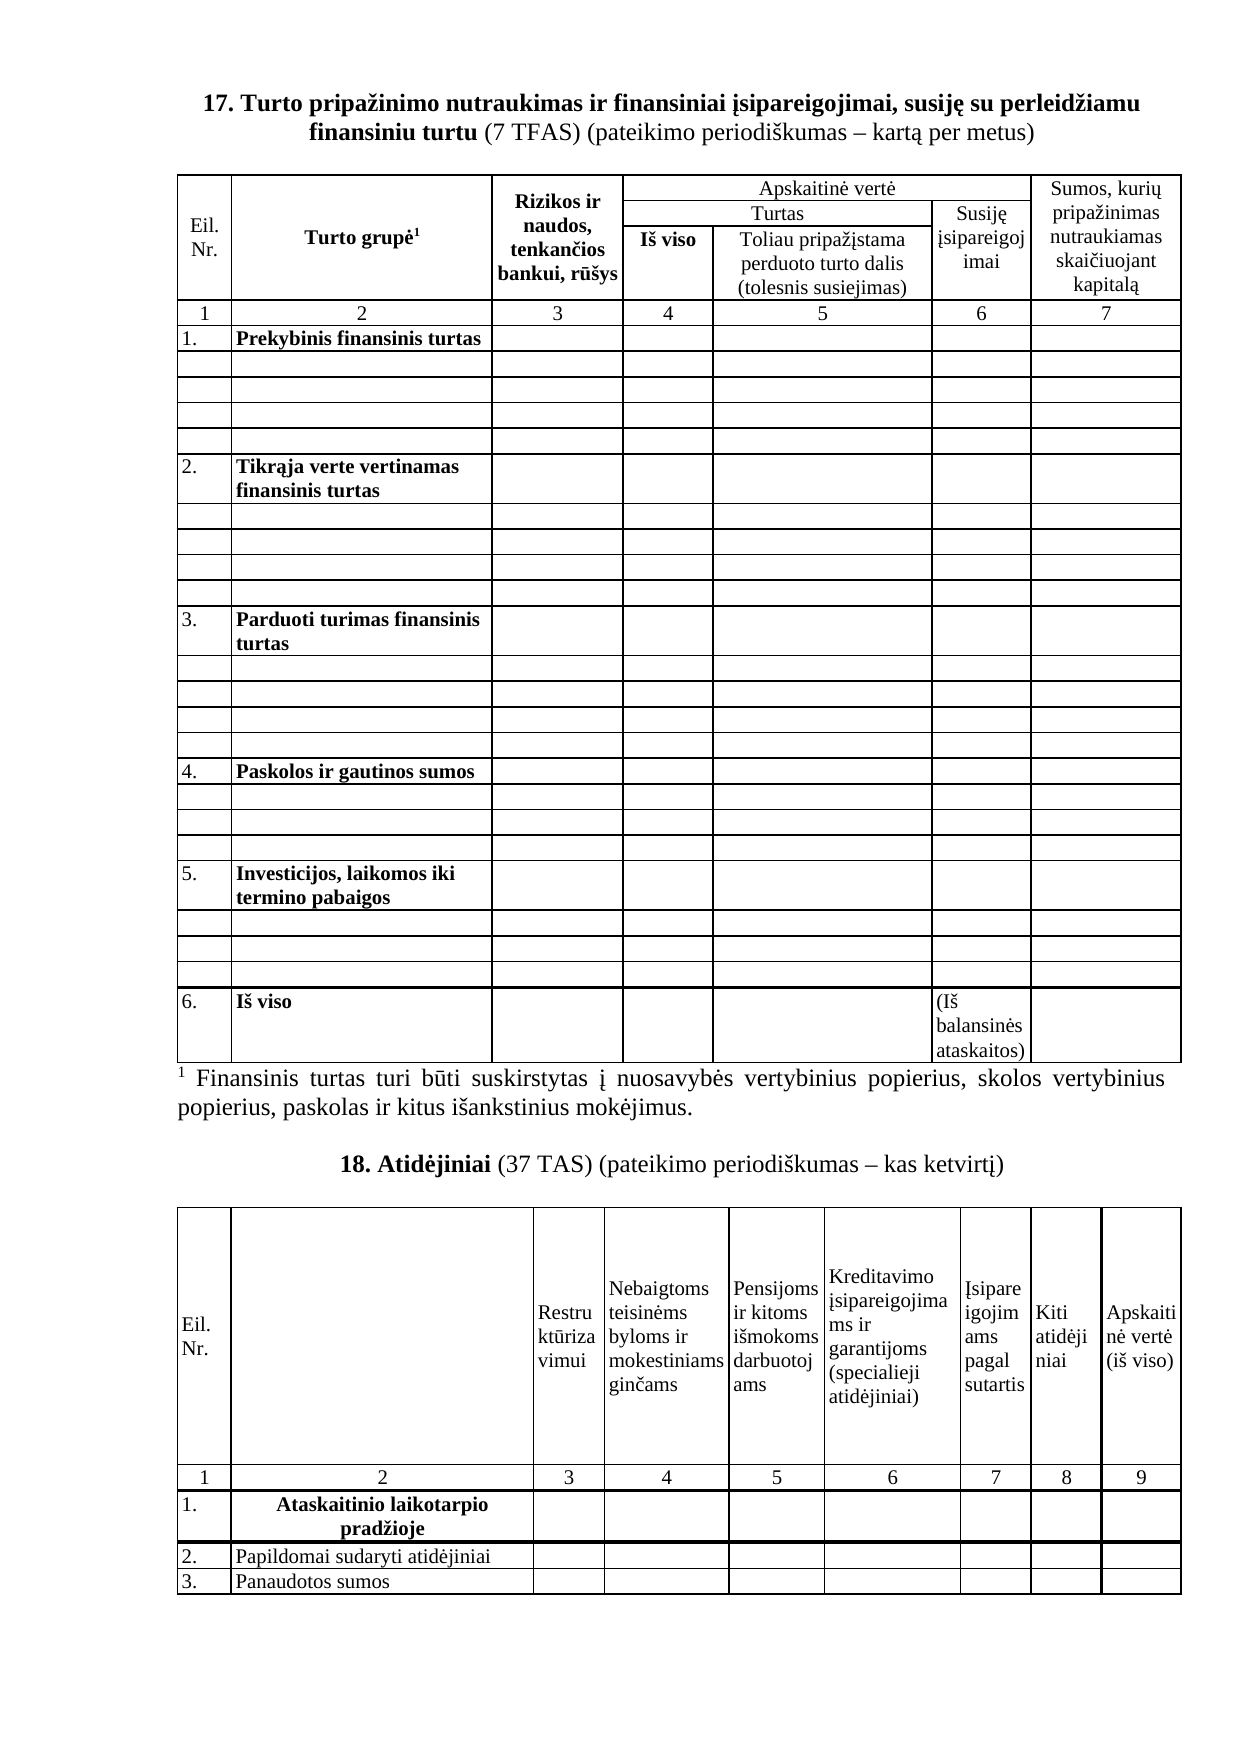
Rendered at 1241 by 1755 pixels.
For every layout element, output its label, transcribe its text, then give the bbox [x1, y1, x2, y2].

table_cell Iš viso [624, 227, 712, 299]
table_header Eil. Nr. [178, 1208, 230, 1463]
table_cell [961, 1492, 1030, 1540]
table_header Turto grupė1 [232, 176, 491, 299]
table_cell [534, 1544, 538, 1568]
table_cell 6. [178, 989, 231, 1062]
table_cell [227, 352, 231, 376]
table_cell [227, 733, 231, 757]
table_cell [232, 937, 236, 961]
table_cell [227, 530, 231, 554]
text 17. Turto pripažinimo nutraukimas ir finansiniai įsipareigojimai, susiję su perleidžiamu finansiniu turtu (7 TFAS) (pateikimo periodiškumas – kartą per metus) [177, 88, 1166, 145]
table_cell [1103, 1492, 1180, 1540]
table_cell [493, 989, 622, 1062]
table_cell [227, 836, 231, 860]
table_cell [825, 1569, 829, 1593]
table_cell 1. [178, 1492, 230, 1540]
table_cell [493, 607, 622, 655]
table_cell [714, 989, 931, 1062]
table_cell [600, 1569, 604, 1593]
table_cell [534, 1569, 538, 1593]
table_cell [227, 429, 231, 453]
table_cell [605, 1492, 728, 1540]
table_cell [227, 403, 231, 427]
table_cell [232, 911, 236, 935]
table_cell [1032, 455, 1180, 502]
table_cell [600, 1544, 604, 1568]
table_cell [227, 962, 231, 986]
table_cell [1032, 861, 1180, 909]
table_cell [956, 1569, 960, 1593]
table_cell [232, 962, 236, 986]
table_cell [232, 403, 236, 427]
table_header Apskaitinė vertė (iš viso) [1103, 1208, 1180, 1463]
table_cell [493, 455, 622, 502]
table_cell [227, 708, 231, 732]
table_cell [232, 656, 236, 680]
table_header Sumos, kurių pripažinimas nutraukiamas skaičiuojant kapitalą [1032, 176, 1180, 299]
table_cell [624, 989, 712, 1062]
table_cell [232, 682, 236, 706]
table_cell [227, 378, 231, 402]
table_header Kreditavimo įsipareigojimams ir garantijoms (specialieji atidėjiniai) [825, 1208, 960, 1463]
table_cell Iš viso [232, 989, 491, 1062]
table_cell [825, 1492, 960, 1540]
table_cell 1 [227, 301, 231, 325]
table_cell [820, 1569, 824, 1593]
table_cell [227, 810, 231, 834]
table_cell 1. [227, 326, 231, 350]
table_cell [232, 836, 236, 860]
table_cell [624, 607, 712, 655]
table_cell [232, 581, 236, 605]
table_cell [534, 1492, 604, 1540]
table_cell [1032, 989, 1180, 1062]
text 1 Finansinis turtas turi būti suskirstytas į nuosavybės vertybinius popierius, skolos vertybinius popierius, paskolas ir kitus išankstinius mokėjimus. [177, 1063, 1166, 1121]
table_cell [624, 861, 712, 909]
table_cell 5 [820, 1465, 824, 1489]
table_cell [714, 607, 931, 655]
table_cell [933, 455, 1030, 502]
table_cell [232, 378, 236, 402]
table_cell [232, 530, 236, 554]
table_header Įsipareigojimams pagal sutartis [961, 1208, 1030, 1463]
table_cell 2 [529, 1465, 533, 1489]
table_cell [933, 607, 1030, 655]
table_cell [232, 733, 236, 757]
table_cell 4. [227, 759, 231, 783]
table_cell [933, 861, 1030, 909]
table_cell [232, 810, 236, 834]
table_cell [714, 455, 931, 502]
table_cell [232, 785, 236, 808]
table_cell [232, 504, 236, 528]
table_cell [493, 861, 622, 909]
table_cell Susiję įsipareigojimai [933, 201, 1030, 299]
table_cell 6 [956, 1465, 960, 1489]
table_cell [232, 708, 236, 732]
table_cell [232, 352, 236, 376]
table_header Rizikos ir naudos, tenkančios bankui, rūšys [493, 176, 622, 299]
table_header [232, 1208, 533, 1463]
table_cell [227, 581, 231, 605]
table_header Pensijoms ir kitoms išmokoms darbuotojams [730, 1208, 824, 1463]
table_cell [956, 1544, 960, 1568]
table_header Restruktūrizavimui [534, 1208, 604, 1463]
table_cell [1032, 1492, 1100, 1540]
table_cell [227, 656, 231, 680]
table_cell [1032, 607, 1180, 655]
table_cell [825, 1544, 829, 1568]
table_cell [227, 504, 231, 528]
table_cell [730, 1492, 824, 1540]
table_cell [227, 682, 231, 706]
table_cell 3 [600, 1465, 604, 1489]
table_cell 3. [178, 607, 231, 655]
table_header Nebaigtoms teisinėms byloms ir mokestiniams ginčams [605, 1208, 728, 1463]
table_cell 2. [178, 455, 231, 502]
table_cell [232, 555, 236, 579]
table_cell 2 [232, 301, 236, 325]
table_cell [227, 937, 231, 961]
table_cell 5. [178, 861, 231, 909]
table_cell [714, 861, 931, 909]
table_header Eil. Nr. [178, 176, 231, 299]
table_cell [227, 911, 231, 935]
table_cell [820, 1544, 824, 1568]
text 18. Atidėjiniai (37 TAS) (pateikimo periodiškumas – kas ketvirtį) [177, 1149, 1166, 1178]
table_header Kiti atidėjiniai [1032, 1208, 1100, 1463]
table_cell [624, 455, 712, 502]
table_cell 6 [825, 1465, 829, 1489]
table_cell [227, 555, 231, 579]
table_cell [232, 429, 236, 453]
table_cell 3 [534, 1465, 538, 1489]
table_cell [227, 785, 231, 808]
